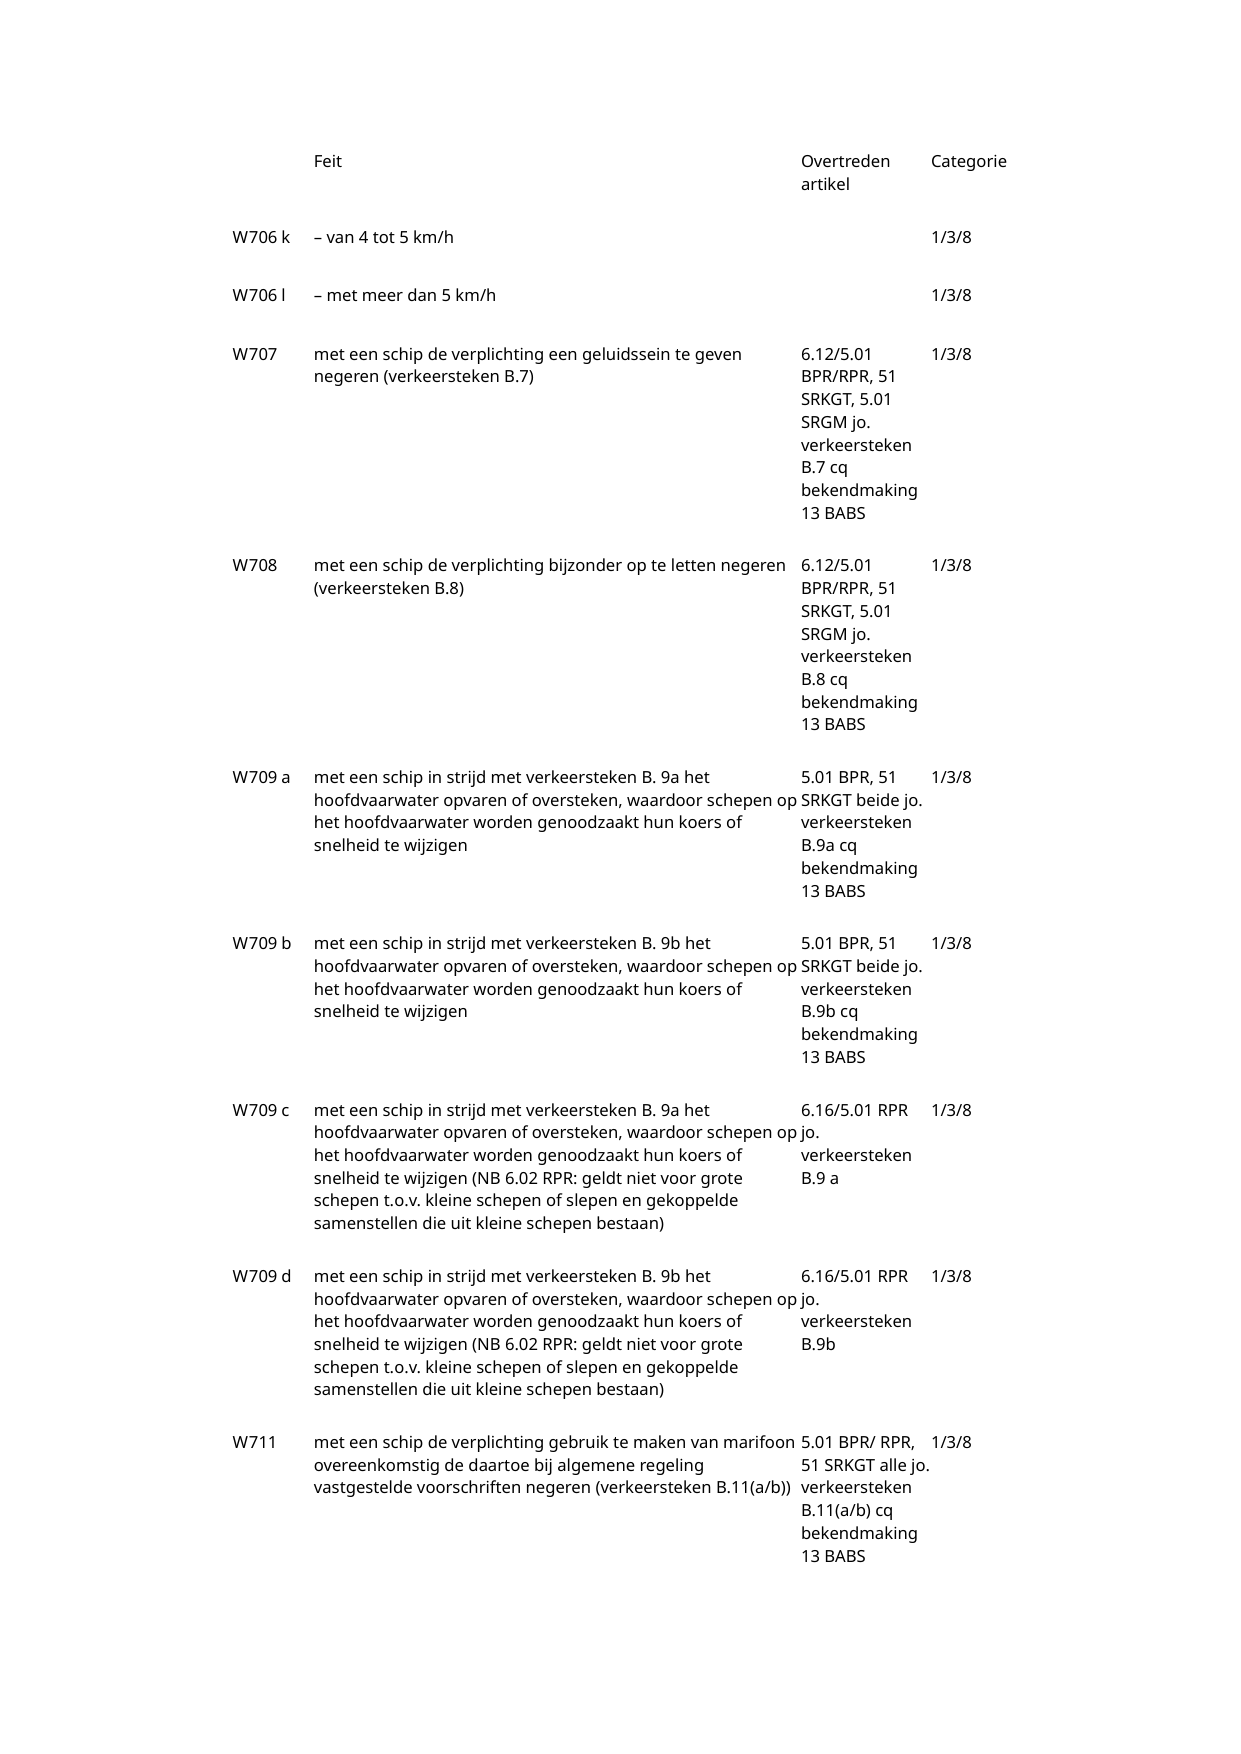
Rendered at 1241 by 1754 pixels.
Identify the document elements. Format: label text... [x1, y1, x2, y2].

table_header [281, 150, 314, 225]
table_cell 709 [249, 932, 281, 1098]
table_header [249, 150, 281, 225]
table_cell 5.01 BPR, 51 SRKGT beide jo. verkeersteken B.9a cq bekendmaking 13 BABS [801, 766, 931, 932]
table_cell d [281, 1264, 314, 1431]
table_cell 707 [249, 342, 281, 554]
table_header Overtreden artikel [801, 150, 931, 225]
table_cell 1/3/8 [931, 1264, 1053, 1431]
table_cell 711 [249, 1431, 281, 1597]
table_cell met een schip in strijd met verkeersteken B. 9b het hoofdvaarwater opvaren of oversteken, waardoor schepen op het hoofdvaarwater worden genoodzaakt hun koers of snelheid te wijzigen (NB 6.02 RPR: geldt niet voor grote schepen t.o.v. kleine schepen of slepen en gekoppelde samenstellen die uit kleine schepen bestaan) [314, 1264, 801, 1431]
table_cell 6.16/5.01 RPR jo. verkeersteken B.9 a [801, 1098, 931, 1264]
table_cell [281, 554, 314, 766]
table_cell b [281, 932, 314, 1098]
table_cell – met meer dan 5 km/h [314, 284, 801, 342]
table_cell W [233, 225, 249, 284]
table_cell W [233, 1098, 249, 1264]
table_cell k [281, 225, 314, 284]
table_cell met een schip de verplichting gebruik te maken van marifoon overeenkomstig de daartoe bij algemene regeling vastgestelde voorschriften negeren (verkeersteken B.11(a/b)) [314, 1431, 801, 1597]
table_cell 1/3/8 [931, 284, 1053, 342]
table_cell 6.12/5.01 BPR/RPR, 51 SRKGT, 5.01 SRGM jo. verkeersteken B.8 cq bekendmaking 13 BABS [801, 554, 931, 766]
table_cell met een schip in strijd met verkeersteken B. 9b het hoofdvaarwater opvaren of oversteken, waardoor schepen op het hoofdvaarwater worden genoodzaakt hun koers of snelheid te wijzigen [314, 932, 801, 1098]
table_cell 5.01 BPR/ RPR, 51 SRKGT alle jo. verkeersteken B.11(a/b) cq bekendmaking 13 BABS [801, 1431, 931, 1597]
table_cell 6.12/5.01 BPR/RPR, 51 SRKGT, 5.01 SRGM jo. verkeersteken B.7 cq bekendmaking 13 BABS [801, 342, 931, 554]
table_cell 706 [249, 225, 281, 284]
table_cell W [233, 932, 249, 1098]
table_cell 706 [249, 284, 281, 342]
table_cell c [281, 1098, 314, 1264]
table_cell W [233, 766, 249, 932]
table_header [233, 150, 249, 225]
table_cell 1/3/8 [931, 554, 1053, 766]
table_cell 1/3/8 [931, 225, 1053, 284]
table_cell 1/3/8 [931, 766, 1053, 932]
table_cell 1/3/8 [931, 342, 1053, 554]
table_cell 708 [249, 554, 281, 766]
table_cell [281, 342, 314, 554]
table_cell met een schip in strijd met verkeersteken B. 9a het hoofdvaarwater opvaren of oversteken, waardoor schepen op het hoofdvaarwater worden genoodzaakt hun koers of snelheid te wijzigen [314, 766, 801, 932]
table_cell 709 [249, 1264, 281, 1431]
table_cell a [281, 766, 314, 932]
table_cell l [281, 284, 314, 342]
table_cell W [233, 1264, 249, 1431]
table_cell W [233, 342, 249, 554]
table_header Feit [314, 150, 801, 225]
table_cell [801, 284, 931, 342]
table_cell 709 [249, 1098, 281, 1264]
table_cell [801, 225, 931, 284]
table_cell met een schip de verplichting een geluidssein te geven negeren (verkeersteken B.7) [314, 342, 801, 554]
table_cell 6.16/5.01 RPR jo. verkeersteken B.9b [801, 1264, 931, 1431]
table_cell 1/3/8 [931, 1431, 1053, 1597]
table_cell 1/3/8 [931, 932, 1053, 1098]
table_cell W [233, 554, 249, 766]
table_cell W [233, 284, 249, 342]
table_header Categorie [931, 150, 1053, 225]
table_cell [281, 1431, 314, 1597]
table_cell met een schip de verplichting bijzonder op te letten negeren (verkeersteken B.8) [314, 554, 801, 766]
table_cell met een schip in strijd met verkeersteken B. 9a het hoofdvaarwater opvaren of oversteken, waardoor schepen op het hoofdvaarwater worden genoodzaakt hun koers of snelheid te wijzigen (NB 6.02 RPR: geldt niet voor grote schepen t.o.v. kleine schepen of slepen en gekoppelde samenstellen die uit kleine schepen bestaan) [314, 1098, 801, 1264]
table_cell 1/3/8 [931, 1098, 1053, 1264]
table_cell W [233, 1431, 249, 1597]
table_cell – van 4 tot 5 km/h [314, 225, 801, 284]
table_cell 709 [249, 766, 281, 932]
table_cell 5.01 BPR, 51 SRKGT beide jo. verkeersteken B.9b cq bekendmaking 13 BABS [801, 932, 931, 1098]
